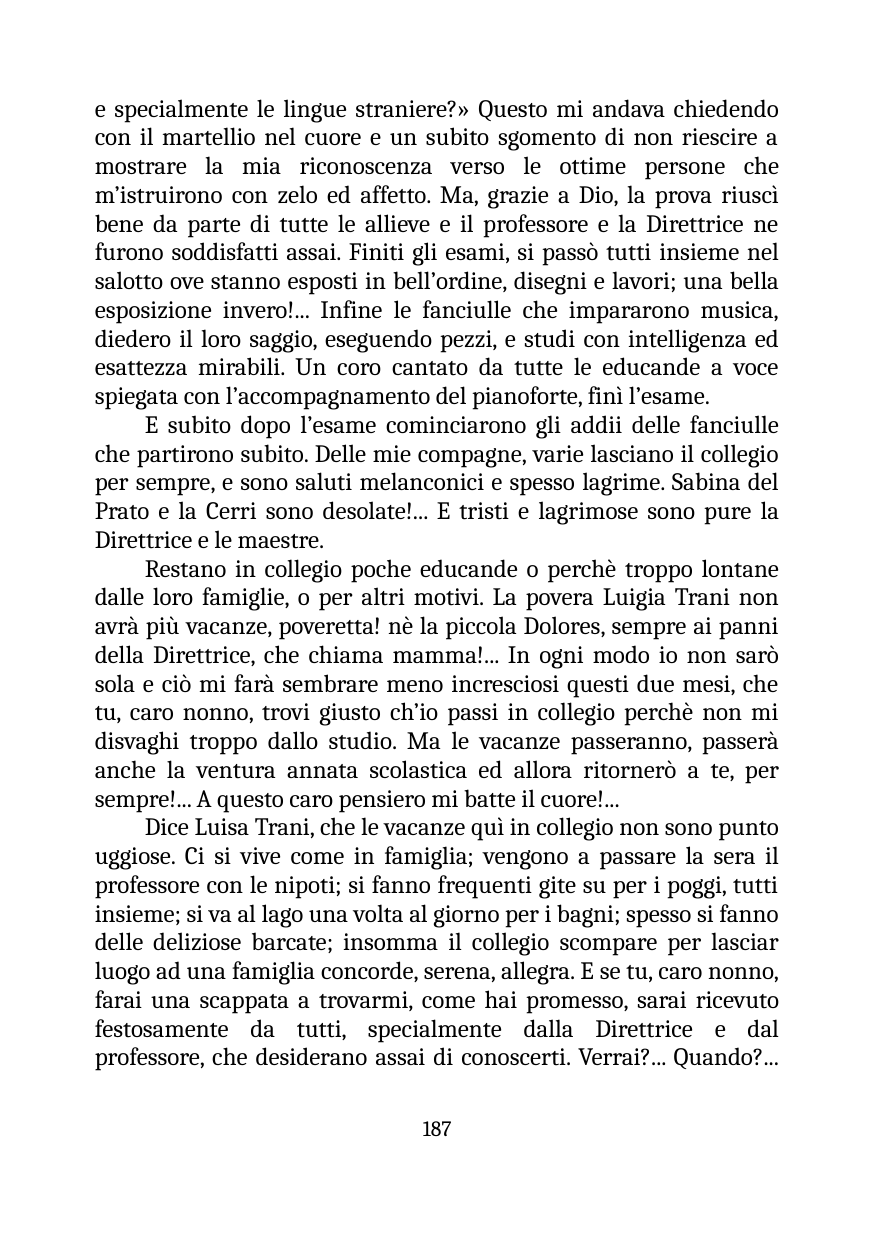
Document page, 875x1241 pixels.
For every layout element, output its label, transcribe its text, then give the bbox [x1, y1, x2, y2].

text Dice Luisa Trani, che le vacanze quì in collegio non sono punto uggiose. Ci si vive come in famiglia; vengono a passare la sera il professore con le nipoti; si fanno frequenti gite su per i poggi, tutti insieme; si va al lago una volta al giorno per i bagni; spesso si fanno delle deliziose barcate; insomma il collegio scompare per lasciar luogo ad una famiglia concorde, serena, allegra. E se tu, caro nonno, farai una scappata a trovarmi, come hai promesso, sarai ricevuto festosamente da tutti, specialmente dalla Direttrice e dal professore, che desiderano assai di conoscerti. Verrai?... Quando?... [94, 813, 779, 1072]
text e specialmente le lingue straniere?» Questo mi andava chiedendo con il martellio nel cuore e un subito sgomento di non riescire a mostrare la mia riconoscenza verso le ottime persone che m’istruirono con zelo ed affetto. Ma, grazie a Dio, la prova riuscì bene da parte di tutte le allieve e il professore e la Direttrice ne furono soddisfatti assai. Finiti gli esami, si passò tutti insieme nel salotto ove stanno esposti in bell’ordine, disegni e lavori; una bella esposizione invero!... Infine le fanciulle che impararono musica, diedero il loro saggio, eseguendo pezzi, e studi con intelligenza ed esattezza mirabili. Un coro cantato da tutte le educande a voce spiegata con l’accompagnamento del pianoforte, finì l’esame. [94, 94, 779, 411]
text E subito dopo l’esame cominciarono gli addii delle fanciulle che partirono subito. Delle mie compagne, varie lasciano il collegio per sempre, e sono saluti melanconici e spesso lagrime. Sabina del Prato e la Cerri sono desolate!... E tristi e lagrimose sono pure la Direttrice e le maestre. [94, 411, 779, 554]
text Restano in collegio poche educande o perchè troppo lontane dalle loro famiglie, o per altri motivi. La povera Luigia Trani non avrà più vacanze, poveretta! nè la piccola Dolores, sempre ai panni della Direttrice, che chiama mamma!... In ogni modo io non sarò sola e ciò mi farà sembrare meno incresciosi questi due mesi, che tu, caro nonno, trovi giusto ch’io passi in collegio perchè non mi disvaghi troppo dallo studio. Ma le vacanze passeranno, passerà anche la ventura annata scolastica ed allora ritornerò a te, per sempre!... A questo caro pensiero mi batte il cuore!... [94, 554, 779, 813]
